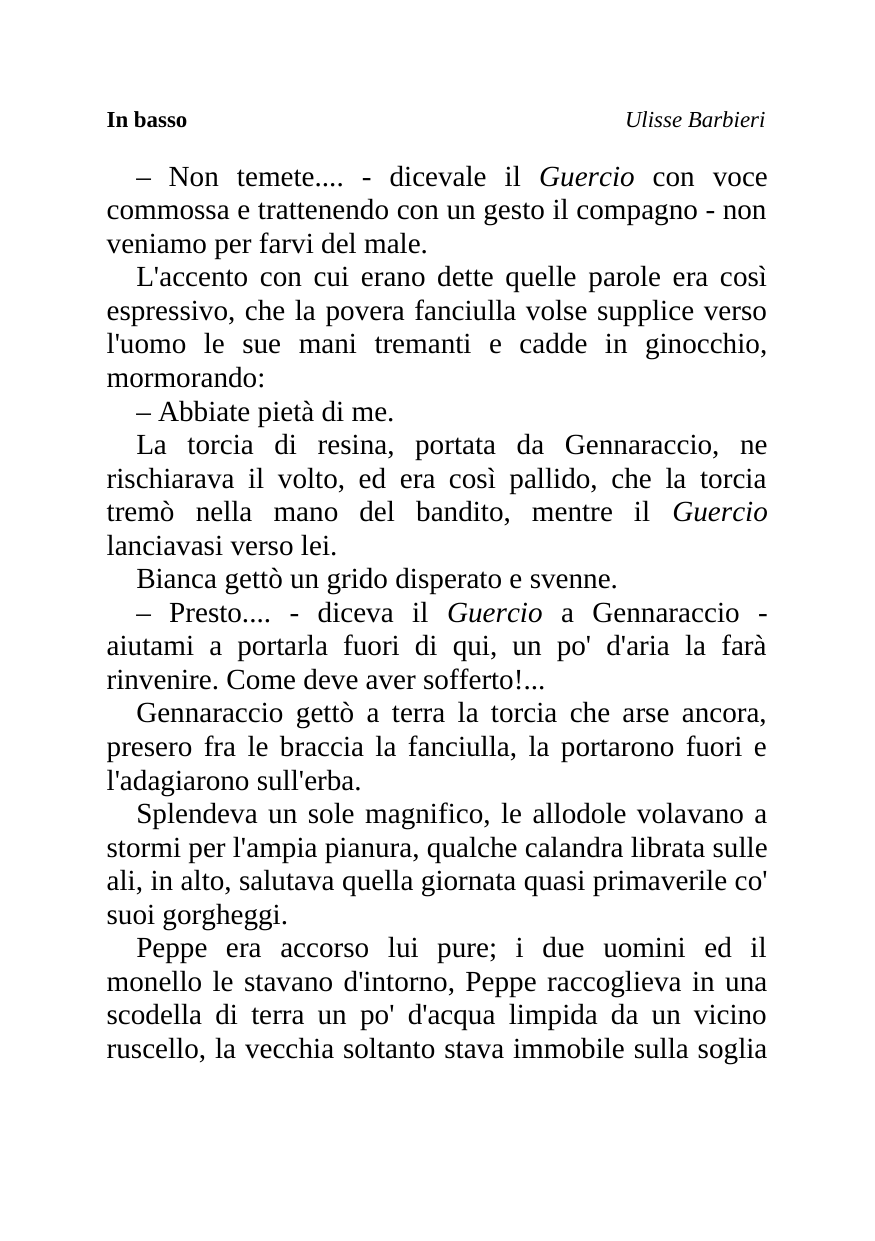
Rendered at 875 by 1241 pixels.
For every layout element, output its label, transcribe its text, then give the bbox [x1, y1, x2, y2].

text Peppe era accorso lui pure; i due uomini ed il monello le stavano d'intorno, Peppe raccoglieva in una scodella di terra un po' d'acqua limpida da un vicino ruscello, la vecchia soltanto stava immobile sulla soglia [106, 930, 768, 1064]
text L'accento con cui erano dette quelle parole era così espressivo, che la povera fanciulla volse supplice verso l'uomo le sue mani tremanti e cadde in ginocchio, mormorando: [106, 259, 768, 394]
text – Presto.... - diceva il Guercio a Gennaraccio - aiutami a portarla fuori di qui, un po' d'aria la farà rinvenire. Come deve aver sofferto!... [106, 595, 768, 696]
text Gennaraccio gettò a terra la torcia che arse ancora, presero fra le braccia la fanciulla, la portarono fuori e l'adagiarono sull'erba. [106, 696, 768, 796]
text – Non temete.... - dicevale il Guercio con voce commossa e trattenendo con un gesto il compagno - non veniamo per farvi del male. [106, 159, 768, 259]
text La torcia di resina, portata da Gennaraccio, ne rischiarava il volto, ed era così pallido, che la torcia tremò nella mano del bandito, mentre il Guercio lanciavasi verso lei. [106, 427, 768, 561]
text Splendeva un sole magnifico, le allodole volavano a stormi per l'ampia pianura, qualche calandra librata sulle ali, in alto, salutava quella giornata quasi primaverile co' suoi gorgheggi. [106, 796, 768, 930]
text Bianca gettò un grido disperato e svenne. [106, 561, 768, 595]
text – Abbiate pietà di me. [106, 394, 768, 427]
